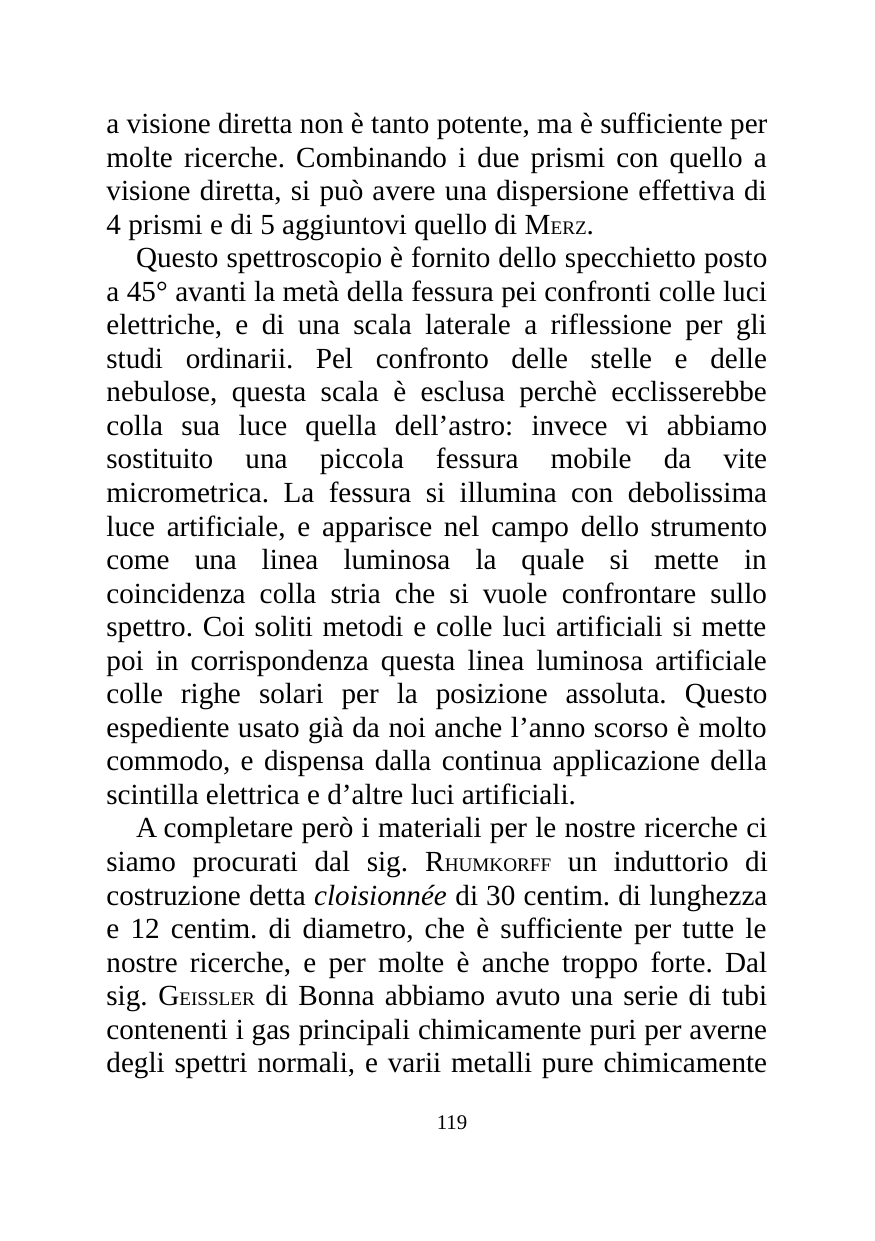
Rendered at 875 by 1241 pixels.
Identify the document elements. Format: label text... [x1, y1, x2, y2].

text a visione diretta non è tanto potente, ma è sufficiente per molte ricerche. Combinando i due prismi con quello a visione diretta, si può avere una dispersione effettiva di 4 prismi e di 5 aggiuntovi quello di Merz. [106, 106, 768, 240]
text A completare però i materiali per le nostre ricerche ci siamo procurati dal sig. Rhumkorff un induttorio di costruzione detta cloisionnée di 30 centim. di lunghezza e 12 centim. di diametro, che è sufficiente per tutte le nostre ricerche, e per molte è anche troppo forte. Dal sig. Geissler di Bonna abbiamo avuto una serie di tubi contenenti i gas principali chimicamente puri per averne degli spettri normali, e varii metalli pure chimicamente [106, 811, 768, 1079]
text Questo spettroscopio è fornito dello specchietto posto a 45° avanti la metà della fessura pei confronti colle luci elettriche, e di una scala laterale a riflessione per gli studi ordinarii. Pel confronto delle stelle e delle nebulose, questa scala è esclusa perchè ecclisserebbe colla sua luce quella dell’astro: invece vi abbiamo sostituito una piccola fessura mobile da vite micrometrica. La fessura si illumina con debolissima luce artificiale, e apparisce nel campo dello strumento come una linea luminosa la quale si mette in coincidenza colla stria che si vuole confrontare sullo spettro. Coi soliti metodi e colle luci artificiali si mette poi in corrispondenza questa linea luminosa artificiale colle righe solari per la posizione assoluta. Questo espediente usato già da noi anche l’anno scorso è molto commodo, e dispensa dalla continua applicazione della scintilla elettrica e d’altre luci artificiali. [106, 240, 768, 811]
